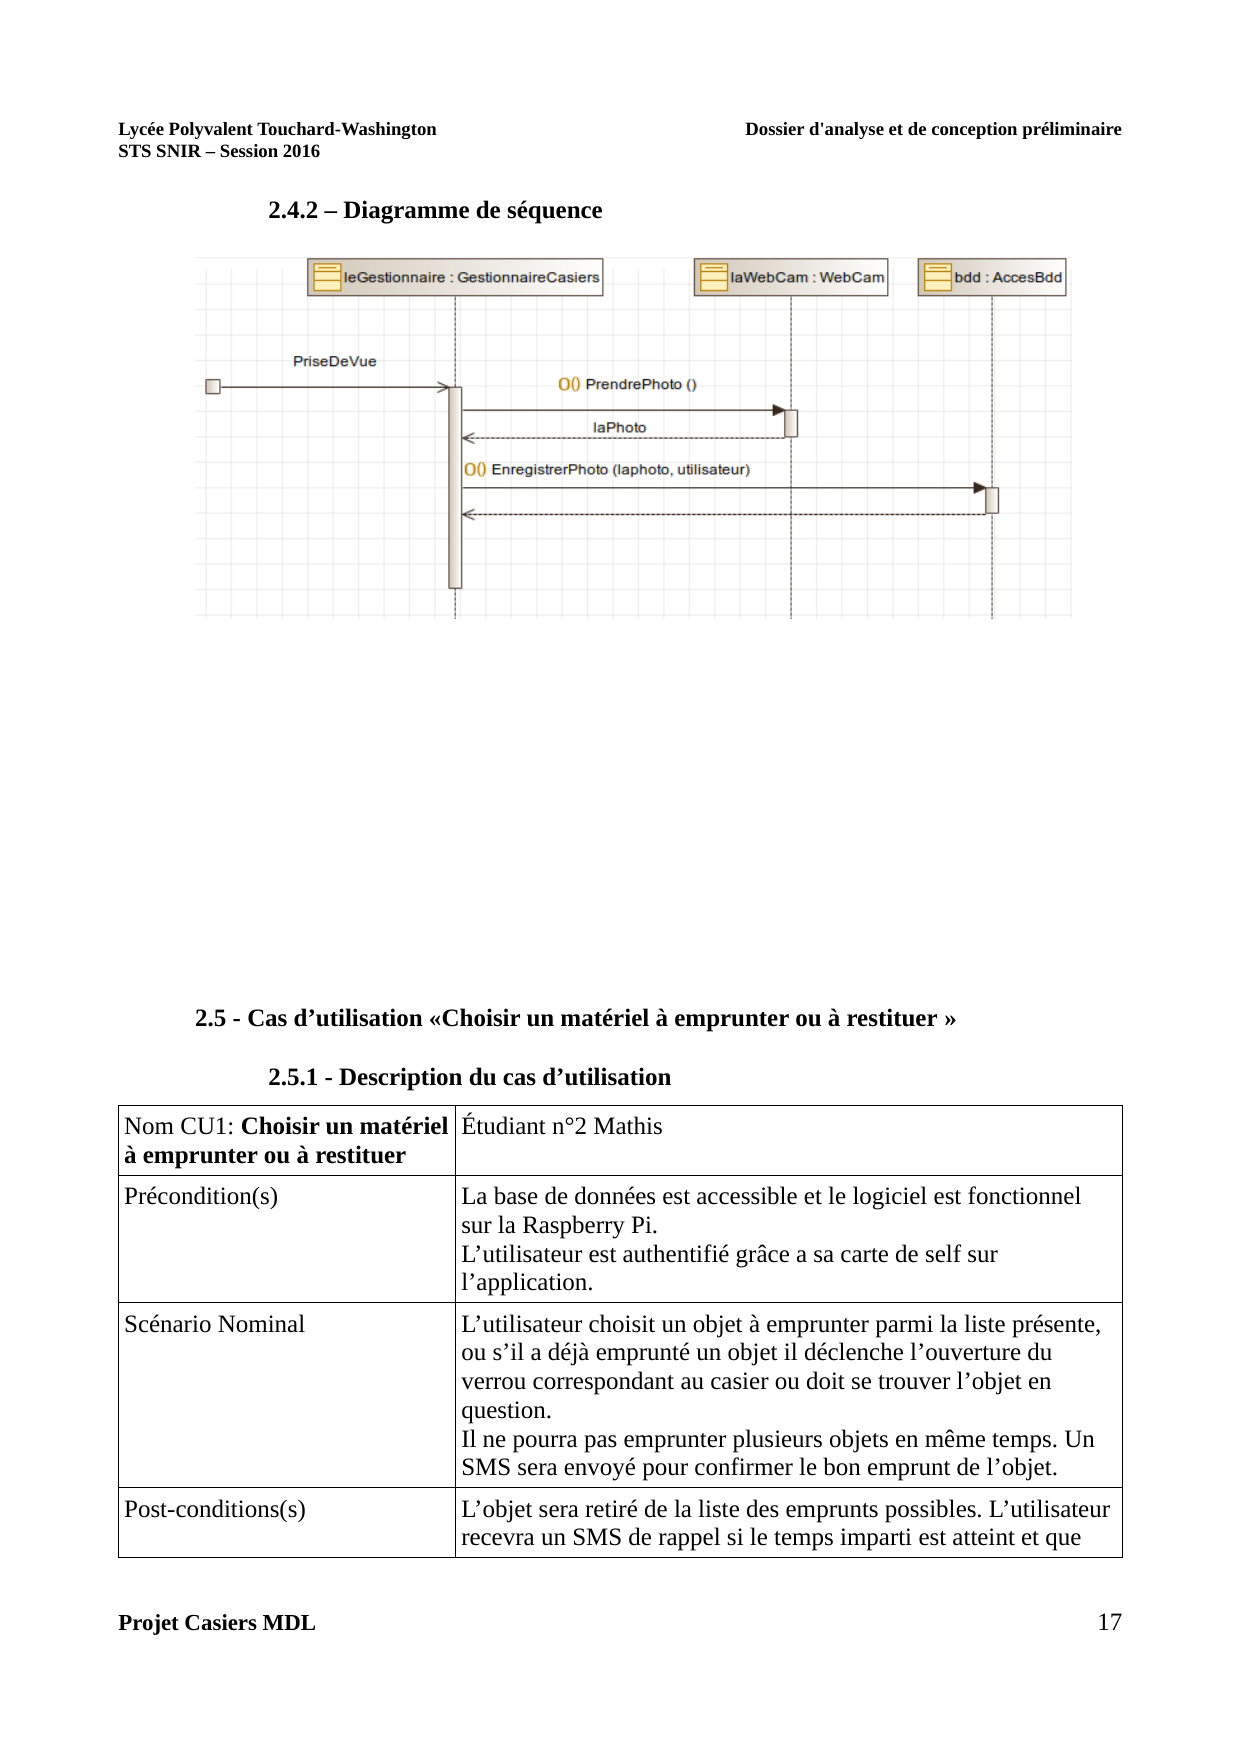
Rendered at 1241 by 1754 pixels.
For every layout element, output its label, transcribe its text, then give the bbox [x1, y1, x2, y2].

table_cell Précondition(s) [119, 1176, 455, 1302]
table_cell La base de données est accessible et le logiciel est fonctionnel sur la Raspberry Pi. L’utilisateur est authentifié grâce a sa carte de self sur l’application. [456, 1176, 1122, 1302]
table_header Nom CU1: Choisir un matériel à emprunter ou à restituer [119, 1106, 455, 1174]
table_cell Scénario Nominal [119, 1303, 455, 1487]
table_cell Post-conditions(s) [119, 1488, 455, 1557]
table_header Étudiant n°2 Mathis [456, 1106, 1122, 1174]
picture [194, 257, 1073, 619]
subtitle 2.5 - Cas d’utilisation «Choisir un matériel à emprunter ou à restituer » [195, 1003, 1122, 1031]
table_cell L’objet sera retiré de la liste des emprunts possibles. L’utilisateur recevra un SMS de rappel si le temps imparti est atteint et que [456, 1488, 1122, 1557]
subtitle 2.5.1 - Description du cas d’utilisation [118, 1058, 1122, 1092]
table_cell L’utilisateur choisit un objet à emprunter parmi la liste présente, ou s’il a déjà emprunté un objet il déclenche l’ouverture du verrou correspondant au casier ou doit se trouver l’objet en question. Il ne pourra pas emprunter plusieurs objets en même temps. Un SMS sera envoyé pour confirmer le bon emprunt de l’objet. [456, 1303, 1122, 1487]
subtitle 2.4.2 – Diagramme de séquence [118, 191, 1122, 224]
